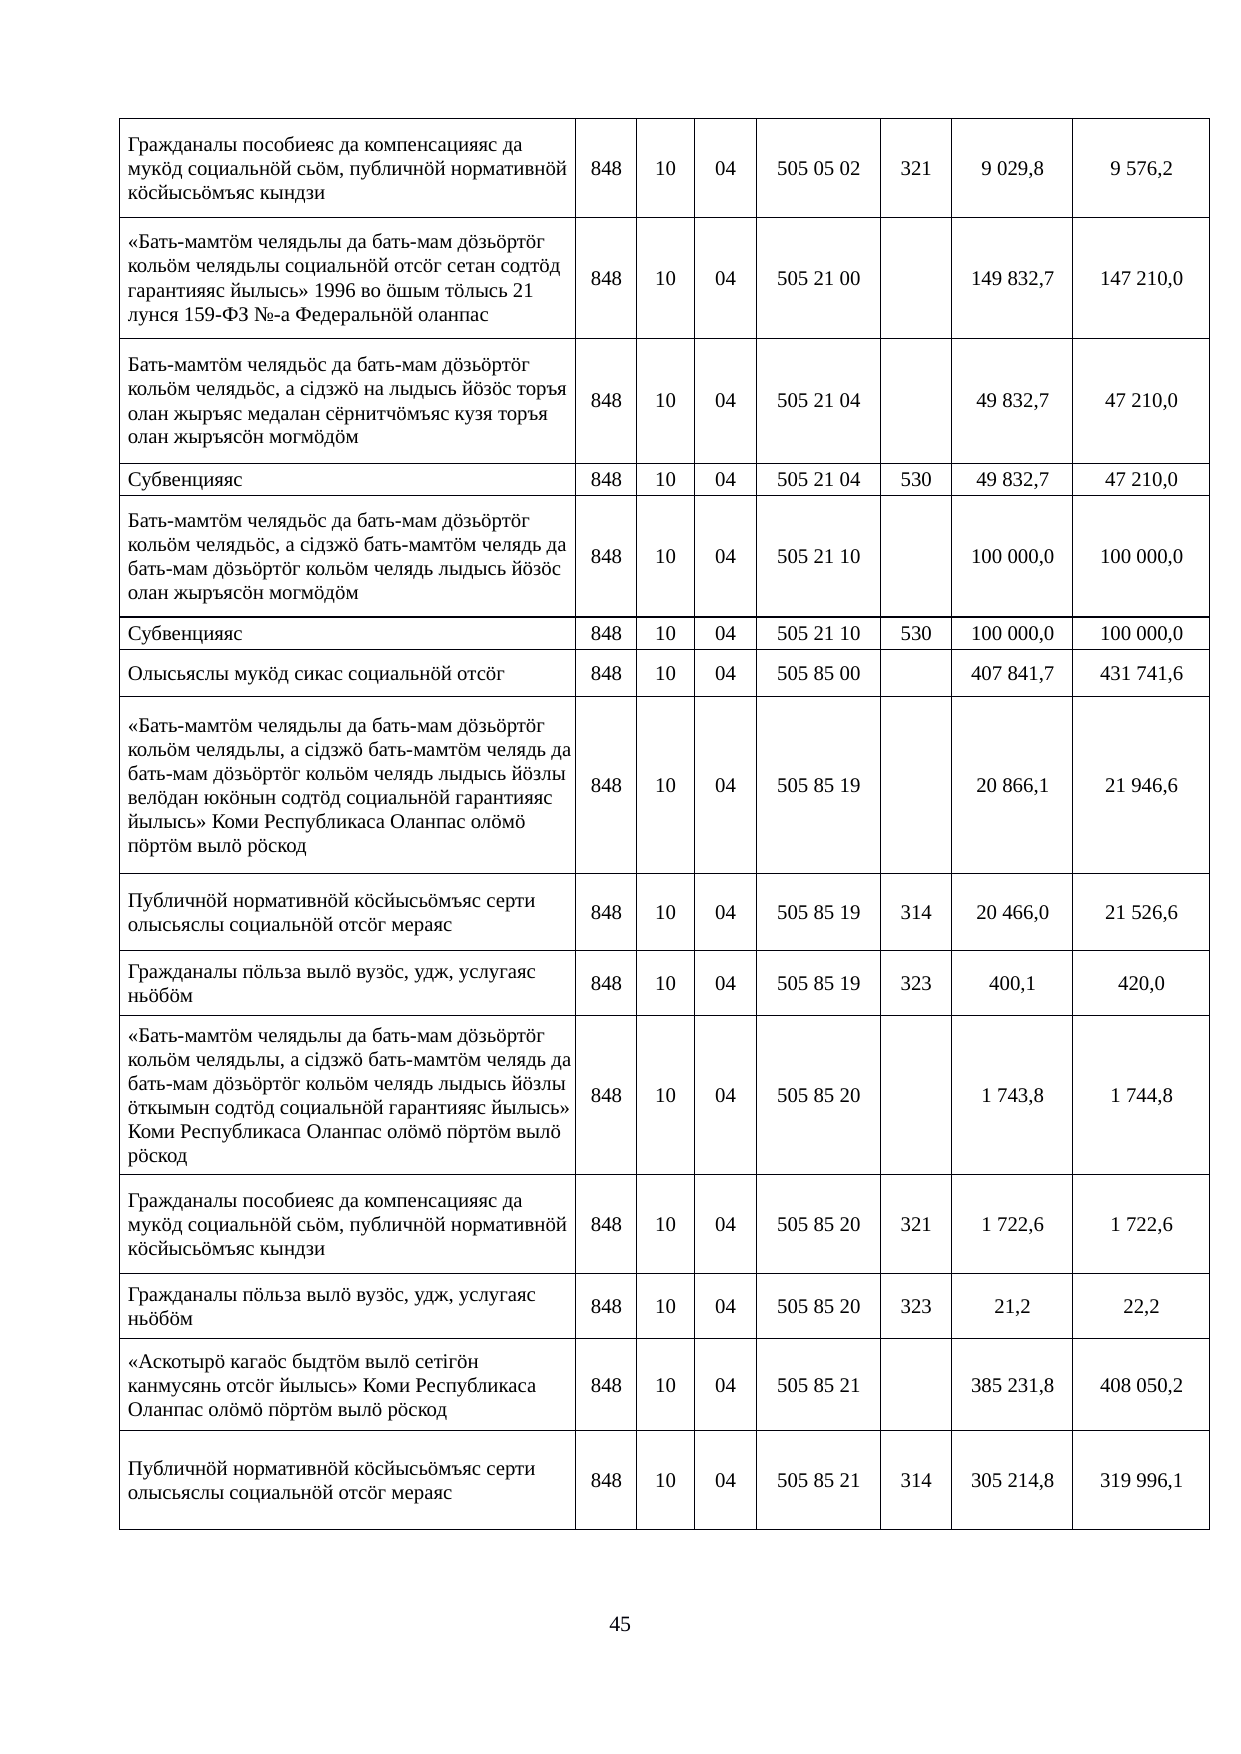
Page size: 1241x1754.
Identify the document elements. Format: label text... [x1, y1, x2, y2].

table_cell «Аскотырӧ кагаӧс быдтӧм вылӧ сетігӧн канмусянь отсӧг йылысь» Коми Республикаса Оланпас олӧмӧ пӧртӧм вылӧ рӧскод [120, 1339, 575, 1430]
table_cell 314 [881, 1431, 951, 1528]
table_cell 04 [695, 1339, 756, 1430]
table_cell Субвенцияяс [120, 618, 575, 649]
table_cell 147 210,0 [1073, 218, 1209, 337]
table_cell 10 [637, 874, 694, 950]
table_cell 10 [637, 1175, 694, 1273]
table_cell 505 21 10 [757, 618, 880, 649]
table_cell [881, 496, 951, 616]
table_cell 49 832,7 [952, 464, 1072, 495]
table_cell 04 [695, 951, 756, 1015]
table_cell 505 85 20 [757, 1175, 880, 1273]
table_cell Гражданалы пособиеяс да компенсацияяс да мукӧд социальнӧй сьӧм, публичнӧй нормативнӧй кӧсйысьӧмъяс кындзи [120, 119, 575, 217]
table_cell 1 722,6 [952, 1175, 1072, 1273]
table_cell Гражданалы пособиеяс да компенсацияяс да мукӧд социальнӧй сьӧм, публичнӧй нормативнӧй кӧсйысьӧмъяс кындзи [120, 1175, 575, 1273]
table_cell Публичнӧй нормативнӧй кӧсйысьӧмъяс серти олысьяслы социальнӧй отсӧг мераяс [120, 1431, 575, 1528]
table_cell 848 [576, 119, 636, 217]
table_cell 04 [695, 339, 756, 462]
table_cell 9 029,8 [952, 119, 1072, 217]
table_cell 10 [637, 464, 694, 495]
table_cell 10 [637, 1274, 694, 1338]
table_cell 04 [695, 218, 756, 337]
table_cell 407 841,7 [952, 650, 1072, 696]
table_cell 100 000,0 [1073, 618, 1209, 649]
table_cell 505 21 00 [757, 218, 880, 337]
table_cell 10 [637, 496, 694, 616]
table_cell 04 [695, 618, 756, 649]
table_cell «Бать-мамтӧм челядьлы да бать-мам дӧзьӧртӧг кольӧм челядьлы социальнӧй отсӧг сетан содтӧд гарантияяс йылысь» 1996 во ӧшым тӧлысь 21 лунся 159-ФЗ №-а Федеральнӧй оланпас [120, 218, 575, 337]
table_cell 47 210,0 [1073, 339, 1209, 462]
table_cell 530 [881, 618, 951, 649]
table_cell [881, 1016, 951, 1174]
table_cell 505 21 04 [757, 464, 880, 495]
table_cell 04 [695, 874, 756, 950]
table_cell 04 [695, 1016, 756, 1174]
table_cell 505 85 19 [757, 697, 880, 873]
table_cell 848 [576, 1274, 636, 1338]
table_cell Бать-мамтӧм челядьӧс да бать-мам дӧзьӧртӧг кольӧм челядьӧс, а сідзжӧ на лыдысь йӧзӧс торъя олан жыръяс медалан сёрнитчӧмъяс кузя торъя олан жыръясӧн могмӧдӧм [120, 339, 575, 462]
table_cell 321 [881, 119, 951, 217]
table_cell 319 996,1 [1073, 1431, 1209, 1528]
table_cell «Бать-мамтӧм челядьлы да бать-мам дӧзьӧртӧг кольӧм челядьлы, а сідзжӧ бать-мамтӧм челядь да бать-мам дӧзьӧртӧг кольӧм челядь лыдысь йӧзлы ӧткымын содтӧд социальнӧй гарантияяс йылысь» Коми Республикаса Оланпас олӧмӧ пӧртӧм вылӧ рӧскод [120, 1016, 575, 1174]
table_cell 848 [576, 650, 636, 696]
table_cell 505 85 21 [757, 1431, 880, 1528]
table_cell 47 210,0 [1073, 464, 1209, 495]
table_cell 10 [637, 218, 694, 337]
table_cell 10 [637, 951, 694, 1015]
table_cell 04 [695, 496, 756, 616]
table_cell 100 000,0 [952, 618, 1072, 649]
table_cell 848 [576, 1016, 636, 1174]
table_cell 505 85 21 [757, 1339, 880, 1430]
table_cell Публичнӧй нормативнӧй кӧсйысьӧмъяс серти олысьяслы социальнӧй отсӧг мераяс [120, 874, 575, 950]
table_cell 400,1 [952, 951, 1072, 1015]
table_cell 100 000,0 [952, 496, 1072, 616]
table_cell 323 [881, 1274, 951, 1338]
table_cell [881, 697, 951, 873]
table_cell 9 576,2 [1073, 119, 1209, 217]
table_cell 100 000,0 [1073, 496, 1209, 616]
table_cell 530 [881, 464, 951, 495]
table_cell 431 741,6 [1073, 650, 1209, 696]
table_cell 385 231,8 [952, 1339, 1072, 1430]
table_cell 21 946,6 [1073, 697, 1209, 873]
table_cell 848 [576, 618, 636, 649]
table_cell Субвенцияяс [120, 464, 575, 495]
table_cell 10 [637, 119, 694, 217]
table_cell 10 [637, 1431, 694, 1528]
table_cell 848 [576, 1339, 636, 1430]
table_cell 505 85 20 [757, 1016, 880, 1174]
table_cell Гражданалы пӧльза вылӧ вузӧс, удж, услугаяс ньӧбӧм [120, 951, 575, 1015]
table_cell Олысьяслы мукӧд сикас социальнӧй отсӧг [120, 650, 575, 696]
table_cell 505 85 19 [757, 874, 880, 950]
table_cell 505 21 04 [757, 339, 880, 462]
table_cell 04 [695, 697, 756, 873]
table_cell 04 [695, 464, 756, 495]
table_cell 49 832,7 [952, 339, 1072, 462]
table_cell 848 [576, 697, 636, 873]
table_cell «Бать-мамтӧм челядьлы да бать-мам дӧзьӧртӧг кольӧм челядьлы, а сідзжӧ бать-мамтӧм челядь да бать-мам дӧзьӧртӧг кольӧм челядь лыдысь йӧзлы велӧдан юкӧнын содтӧд социальнӧй гарантияяс йылысь» Коми Республикаса Оланпас олӧмӧ пӧртӧм вылӧ рӧскод [120, 697, 575, 873]
table_cell [881, 650, 951, 696]
table_cell 1 744,8 [1073, 1016, 1209, 1174]
table_cell 323 [881, 951, 951, 1015]
table_cell 21,2 [952, 1274, 1072, 1338]
table_cell 04 [695, 119, 756, 217]
table_cell 10 [637, 339, 694, 462]
table_cell 848 [576, 1431, 636, 1528]
table_cell 848 [576, 496, 636, 616]
table_cell 848 [576, 951, 636, 1015]
table_cell 10 [637, 1339, 694, 1430]
table_cell 04 [695, 1175, 756, 1273]
table_cell 848 [576, 1175, 636, 1273]
table_cell [881, 218, 951, 337]
table_cell 1 722,6 [1073, 1175, 1209, 1273]
table_cell 848 [576, 339, 636, 462]
table_cell 10 [637, 650, 694, 696]
table_cell 848 [576, 464, 636, 495]
table_cell 305 214,8 [952, 1431, 1072, 1528]
table_cell Гражданалы пӧльза вылӧ вузӧс, удж, услугаяс ньӧбӧм [120, 1274, 575, 1338]
table_cell 848 [576, 874, 636, 950]
table_cell 408 050,2 [1073, 1339, 1209, 1430]
table_cell 21 526,6 [1073, 874, 1209, 950]
table_cell 505 21 10 [757, 496, 880, 616]
table_cell 505 85 00 [757, 650, 880, 696]
table_cell 04 [695, 650, 756, 696]
table_cell 10 [637, 697, 694, 873]
table_cell 505 85 19 [757, 951, 880, 1015]
table_cell [881, 339, 951, 462]
table_cell 505 05 02 [757, 119, 880, 217]
table_cell 848 [576, 218, 636, 337]
table_cell 20 466,0 [952, 874, 1072, 950]
table_cell 1 743,8 [952, 1016, 1072, 1174]
table_cell 420,0 [1073, 951, 1209, 1015]
table_cell 321 [881, 1175, 951, 1273]
table_cell 22,2 [1073, 1274, 1209, 1338]
table_cell [881, 1339, 951, 1430]
table_cell 149 832,7 [952, 218, 1072, 337]
table_cell 04 [695, 1431, 756, 1528]
table_cell 20 866,1 [952, 697, 1072, 873]
table_cell 314 [881, 874, 951, 950]
table_cell 505 85 20 [757, 1274, 880, 1338]
table_cell 10 [637, 1016, 694, 1174]
table_cell 10 [637, 618, 694, 649]
table_cell 04 [695, 1274, 756, 1338]
table_cell Бать-мамтӧм челядьӧс да бать-мам дӧзьӧртӧг кольӧм челядьӧс, а сідзжӧ бать-мамтӧм челядь да бать-мам дӧзьӧртӧг кольӧм челядь лыдысь йӧзӧс олан жыръясӧн могмӧдӧм [120, 496, 575, 616]
